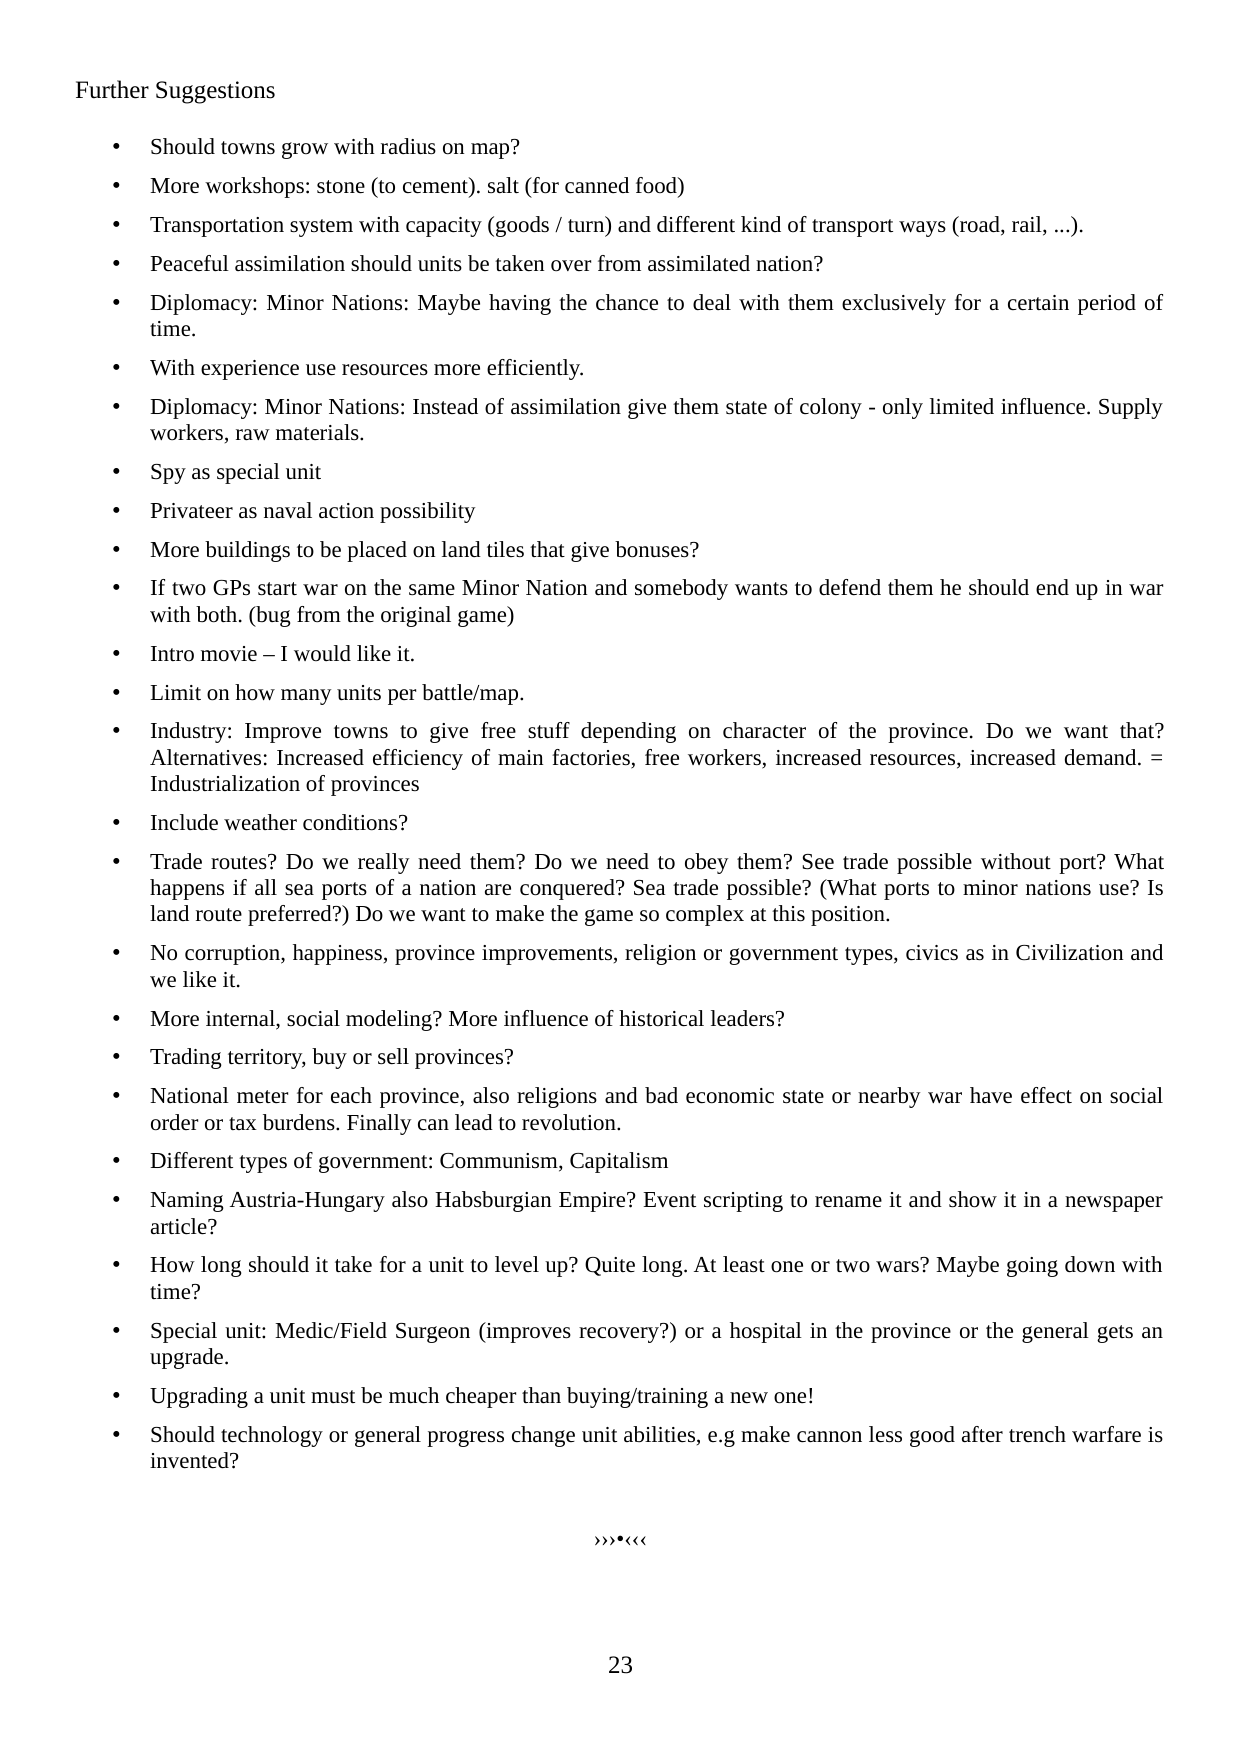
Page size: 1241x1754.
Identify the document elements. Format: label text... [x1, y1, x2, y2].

list Should towns grow with radius on map? [112, 133, 1166, 159]
list Naming Austria-Hungary also Habsburgian Empire? Event scripting to rename it and show it in a newspaper article? [112, 1186, 1166, 1239]
list Peaceful assimilation should units be taken over from assimilated nation? [112, 250, 1166, 276]
list Spy as special unit [112, 458, 1166, 484]
list Intro movie – I would like it. [112, 640, 1166, 666]
list Trading territory, buy or sell provinces? [112, 1043, 1166, 1070]
list More internal, social modeling? More influence of historical leaders? [112, 1004, 1166, 1031]
list How long should it take for a unit to level up? Quite long. At least one or two wars? Maybe going down with time? [112, 1252, 1166, 1304]
list No corruption, happiness, province improvements, religion or government types, civics as in Civilization and we like it. [112, 939, 1166, 992]
list Transportation system with capacity (goods / turn) and different kind of transport ways (road, rail, ...). [112, 211, 1166, 237]
list Include weather conditions? [112, 809, 1166, 835]
list Industry: Improve towns to give free stuff depending on character of the province. Do we want that? Alternatives: Increased efficiency of main factories, free workers, increased resources, increased demand. = Industrialization of provinces [112, 717, 1166, 796]
list More buildings to be placed on land tiles that give bonuses? [112, 536, 1166, 562]
list With experience use resources more efficiently. [112, 354, 1166, 380]
list Limit on how many units per battle/map. [112, 678, 1166, 705]
list Trade routes? Do we really need them? Do we need to obey them? See trade possible without port? What happens if all sea ports of a nation are conquered? Sea trade possible? (What ports to minor nations use? Is land route preferred?) Do we want to make the game so complex at this position. [112, 848, 1166, 927]
list Upgrading a unit must be much cheaper than buying/training a new one! [112, 1382, 1166, 1408]
list Different types of government: Communism, Capitalism [112, 1147, 1166, 1174]
text ›››•‹‹‹ [75, 1525, 1166, 1551]
list Special unit: Medic/Field Surgeon (improves recovery?) or a hospital in the province or the general gets an upgrade. [112, 1317, 1166, 1369]
list Diplomacy: Minor Nations: Maybe having the chance to deal with them exclusively for a certain period of time. [112, 289, 1166, 341]
list If two GPs start war on the same Minor Nation and somebody wants to defend them he should end up in war with both. (bug from the original game) [112, 574, 1166, 627]
list National meter for each province, also religions and bad economic state or nearby war have effect on social order or tax burdens. Finally can lead to revolution. [112, 1082, 1166, 1135]
list Privateer as naval action possibility [112, 497, 1166, 523]
list Should technology or general progress change unit abilities, e.g make cannon less good after trench warfare is invented? [112, 1421, 1166, 1473]
list More workshops: stone (to cement). salt (for canned food) [112, 172, 1166, 198]
list Diplomacy: Minor Nations: Instead of assimilation give them state of colony - only limited influence. Supply workers, raw materials. [112, 393, 1166, 445]
